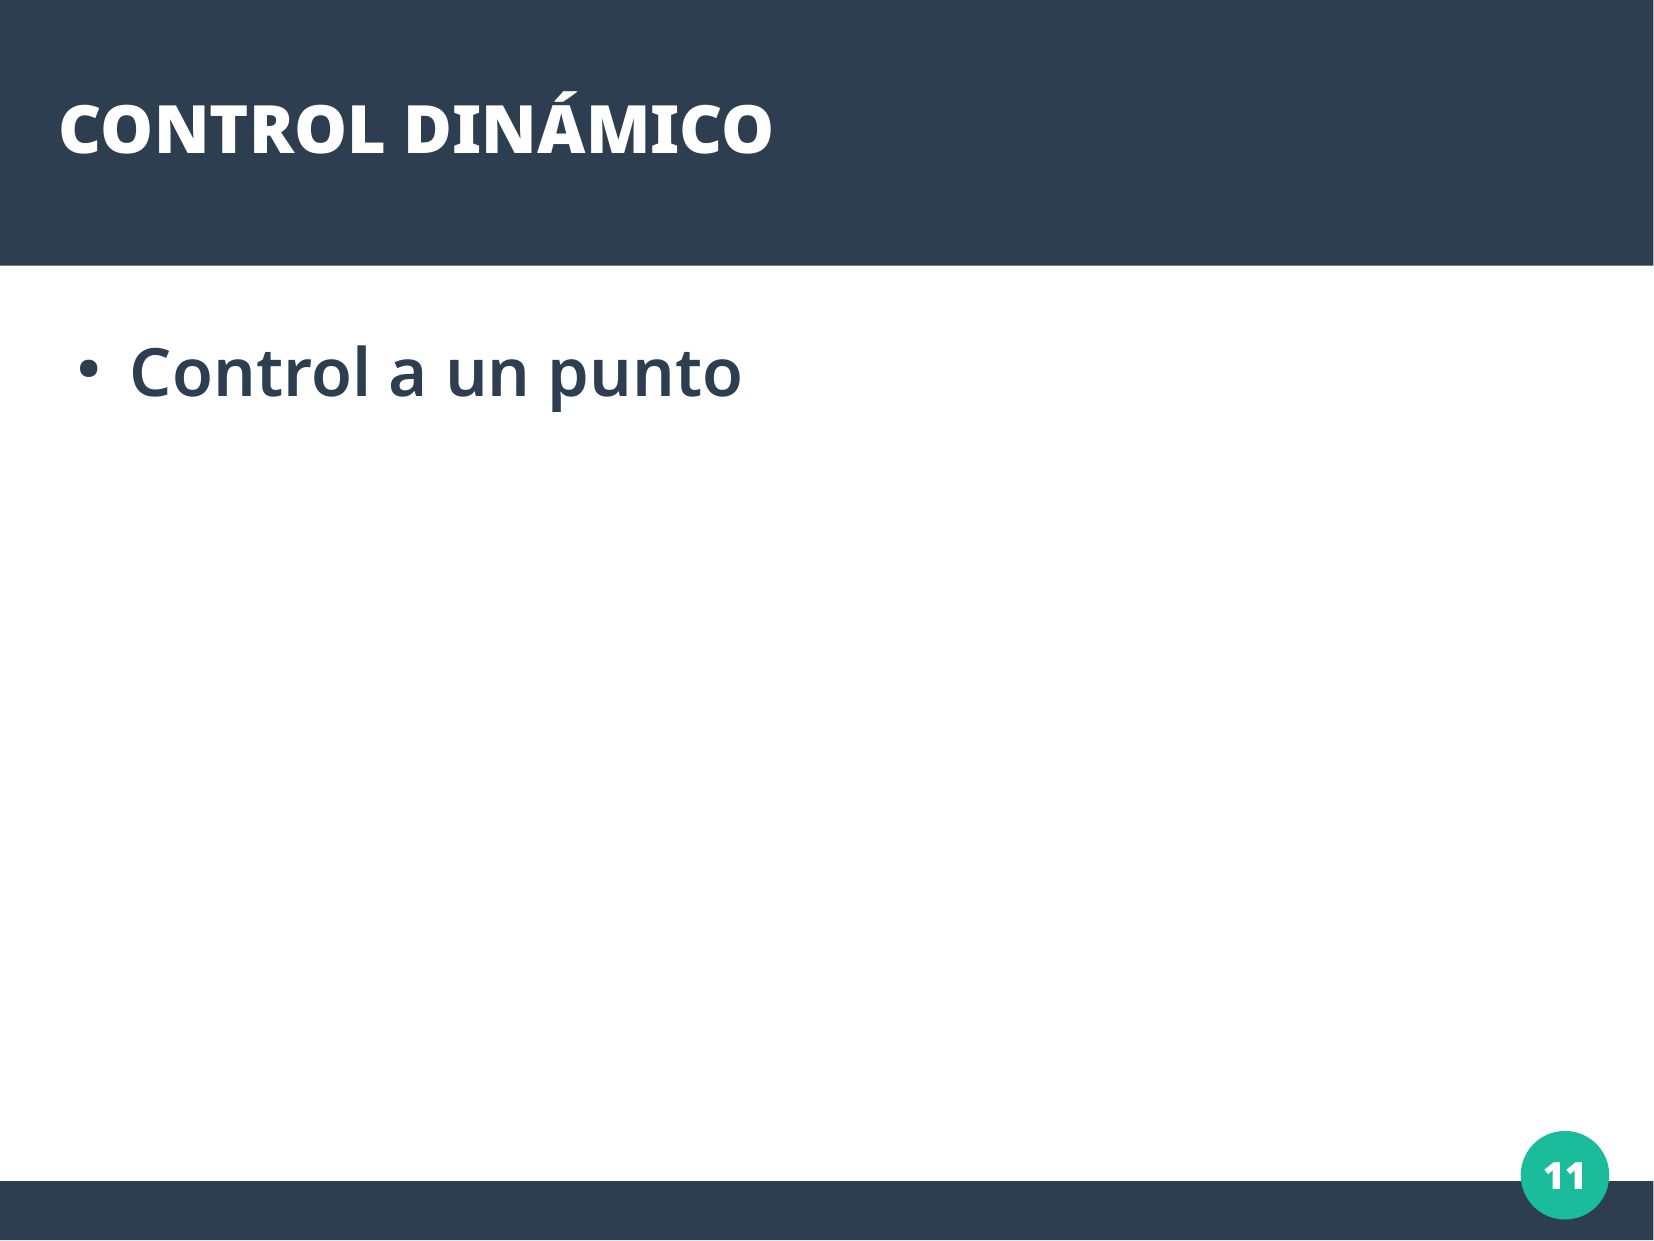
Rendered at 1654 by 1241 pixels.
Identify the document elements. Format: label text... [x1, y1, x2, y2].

title CONTROL DINÁMICO [59, 49, 1595, 207]
list Control a un punto [59, 324, 1595, 1152]
